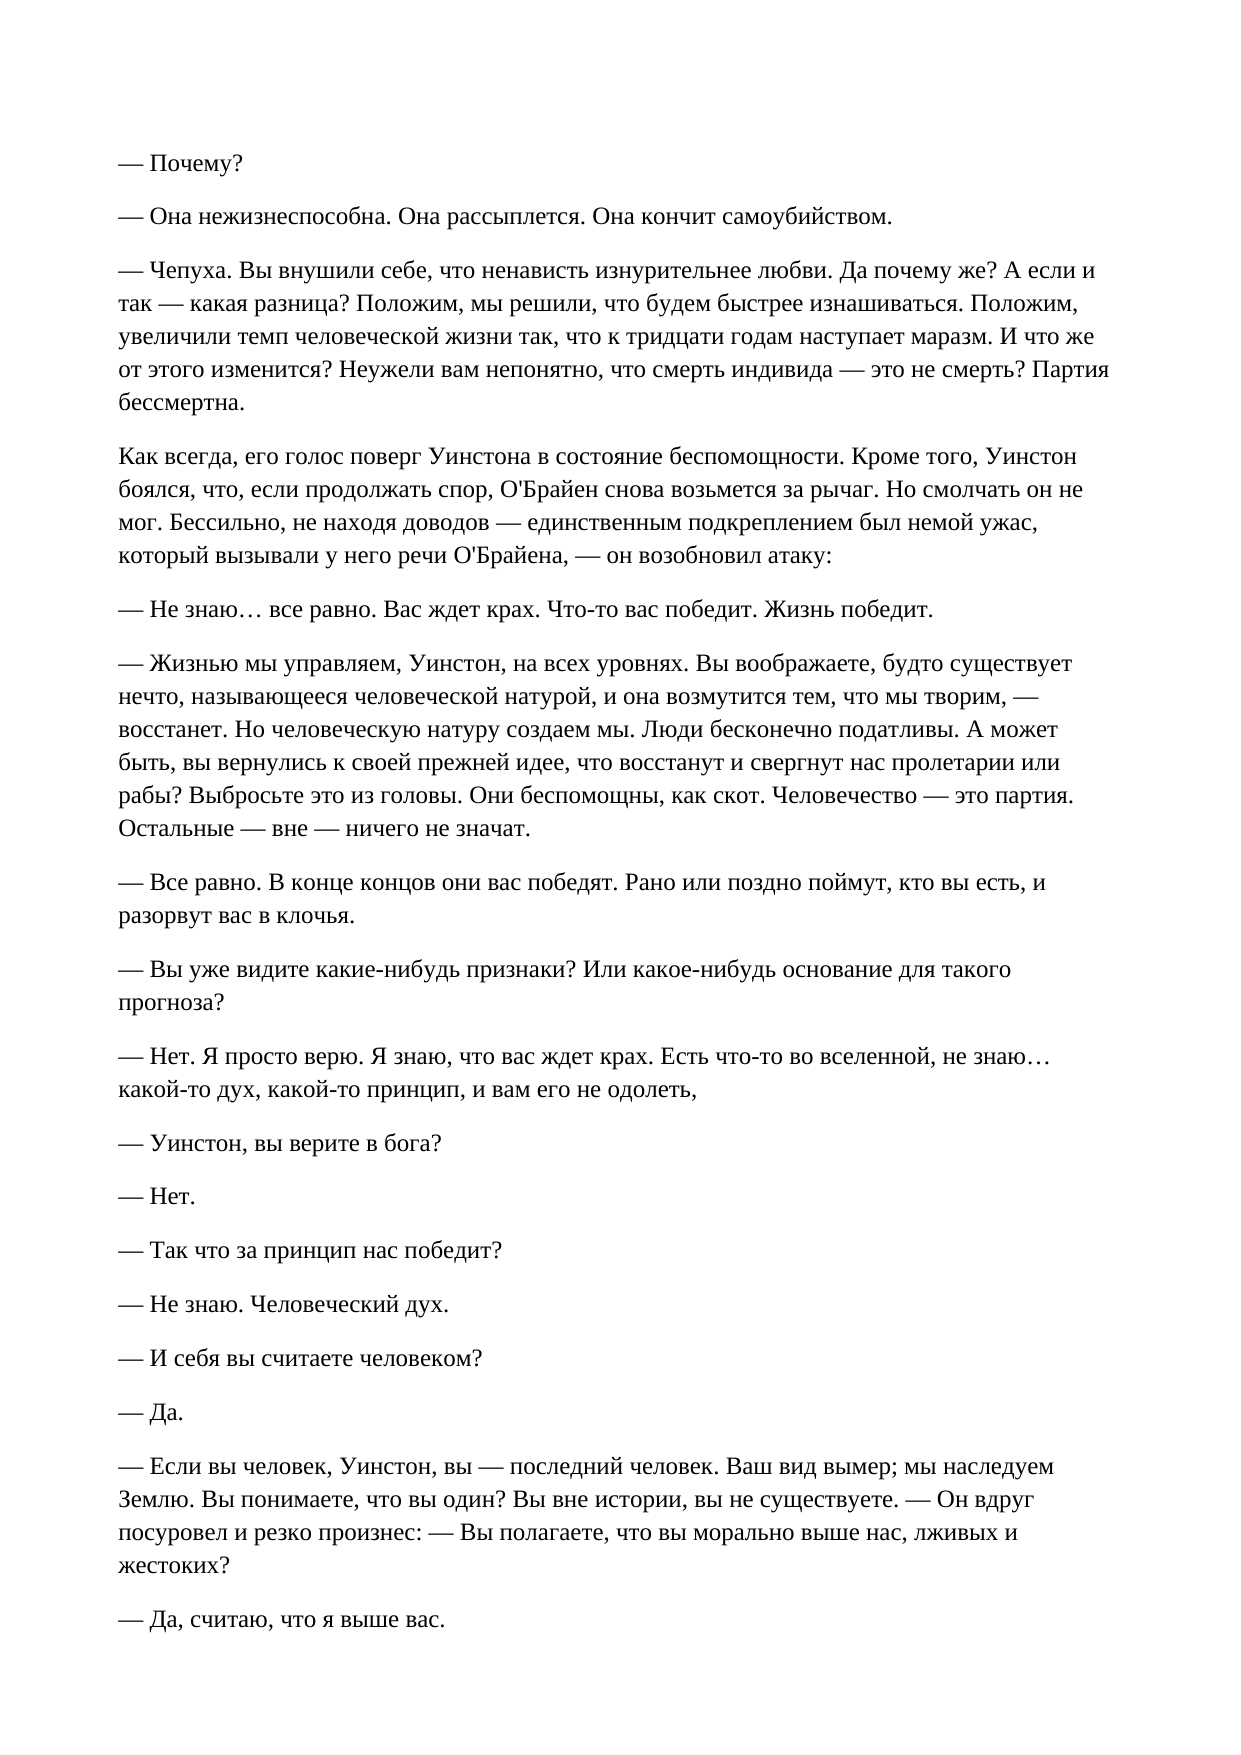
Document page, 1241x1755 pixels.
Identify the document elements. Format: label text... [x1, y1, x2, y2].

text — Она нежизнеспособна. Она рассыплется. Она кончит самоубийством. [118, 201, 1122, 230]
text — Уинстон, вы верите в бога? [118, 1128, 1122, 1156]
text — Все равно. В конце концов они вас победят. Рано или поздно поймут, кто вы есть, и разорвут вас в клочья. [118, 867, 1122, 929]
text — Не знаю… все равно. Вас ждет крах. Что-то вас победит. Жизнь победит. [118, 594, 1122, 623]
text — Не знаю. Человеческий дух. [118, 1289, 1122, 1318]
text — Вы уже видите какие-нибудь признаки? Или какое-нибудь основание для такого прогноза? [118, 954, 1122, 1016]
text — Так что за принцип нас победит? [118, 1235, 1122, 1264]
text — Почему? [118, 148, 1122, 176]
text Как всегда, его голос поверг Уинстона в состояние беспомощности. Кроме того, Уинстон боялся, что, если продолжать спор, О'Брайен снова возьмется за рычаг. Но смолчать он не мог. Бессильно, не находя доводов — единственным подкреплением был немой ужас, который вызывали у него речи О'Брайена, — он возобновил атаку: [118, 441, 1122, 569]
text — И себя вы считаете человеком? [118, 1343, 1122, 1372]
text — Нет. [118, 1181, 1122, 1210]
text — Чепуха. Вы внушили себе, что ненависть изнурительнее любви. Да почему же? А если и так — какая разница? Положим, мы решили, что будем быстрее изнашиваться. Положим, увеличили темп человеческой жизни так, что к тридцати годам наступает маразм. И что же от этого изменится? Неужели вам непонятно, что смерть индивида — это не смерть? Партия бессмертна. [118, 255, 1122, 416]
text — Жизнью мы управляем, Уинстон, на всех уровнях. Вы воображаете, будто существует нечто, называющееся человеческой натурой, и она возмутится тем, что мы творим, — восстанет. Но человеческую натуру создаем мы. Люди бесконечно податливы. А может быть, вы вернулись к своей прежней идее, что восстанут и свергнут нас пролетарии или рабы? Выбросьте это из головы. Они беспомощны, как скот. Человечество — это партия. Остальные — вне — ничего не значат. [118, 648, 1122, 842]
text — Да. [118, 1397, 1122, 1426]
text — Нет. Я просто верю. Я знаю, что вас ждет крах. Есть что-то во вселенной, не знаю… какой-то дух, какой-то принцип, и вам его не одолеть, [118, 1041, 1122, 1102]
text — Если вы человек, Уинстон, вы — последний человек. Ваш вид вымер; мы наследуем Землю. Вы понимаете, что вы один? Вы вне истории, вы не существуете. — Он вдруг посуровел и резко произнес: — Вы полагаете, что вы морально выше нас, лживых и жестоких? [118, 1451, 1122, 1578]
text — Да, считаю, что я выше вас. [118, 1604, 1122, 1632]
